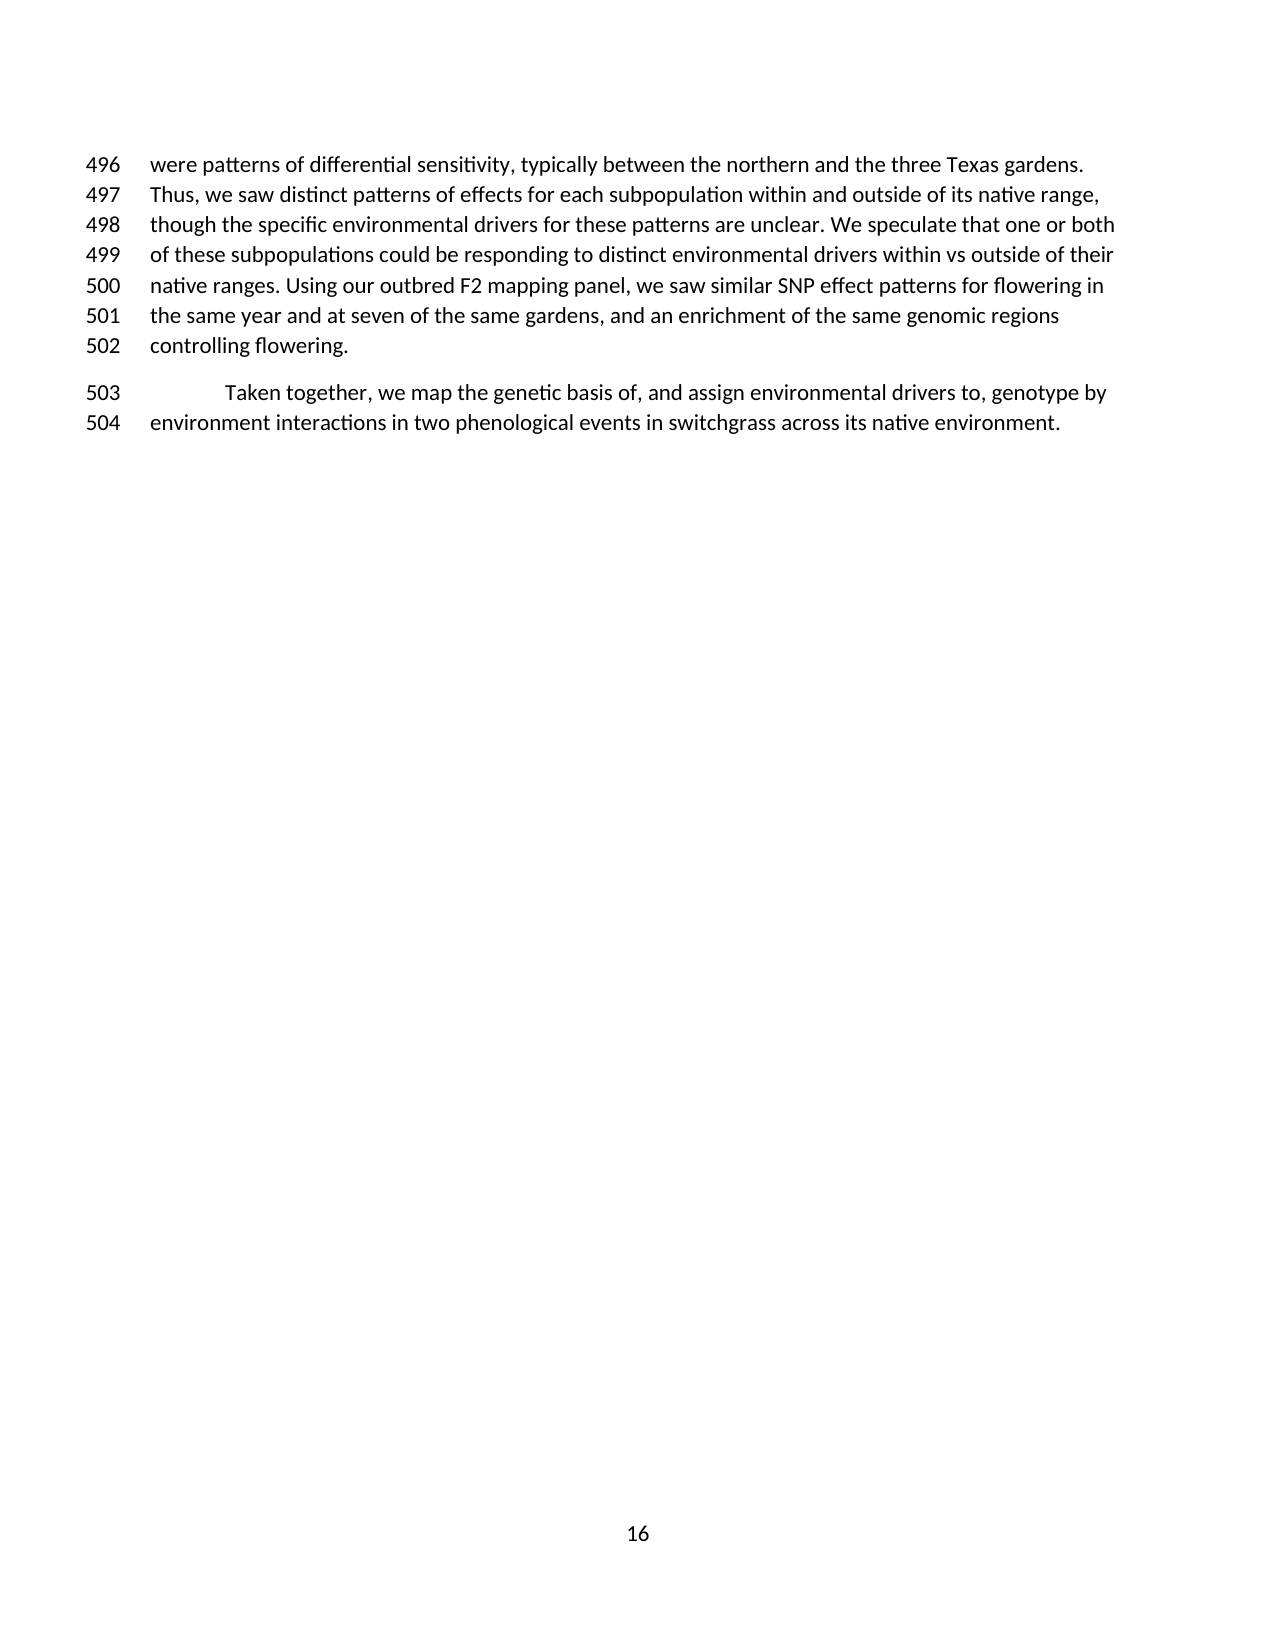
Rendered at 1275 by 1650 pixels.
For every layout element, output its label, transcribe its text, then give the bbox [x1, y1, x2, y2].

text Taken together, we map the genetic basis of, and assign environmental drivers to, genotype by environment interactions in two phenological events in switchgrass across its native environment. [150, 378, 1125, 436]
text were patterns of differential sensitivity, typically between the northern and the three Texas gardens. Thus, we saw distinct patterns of effects for each subpopulation within and outside of its native range, though the specific environmental drivers for these patterns are unclear. We speculate that one or both of these subpopulations could be responding to distinct environmental drivers within vs outside of their native ranges. Using our outbred F2 mapping panel, we saw similar SNP effect patterns for flowering in the same year and at seven of the same gardens, and an enrichment of the same genomic regions controlling flowering. [150, 150, 1125, 359]
